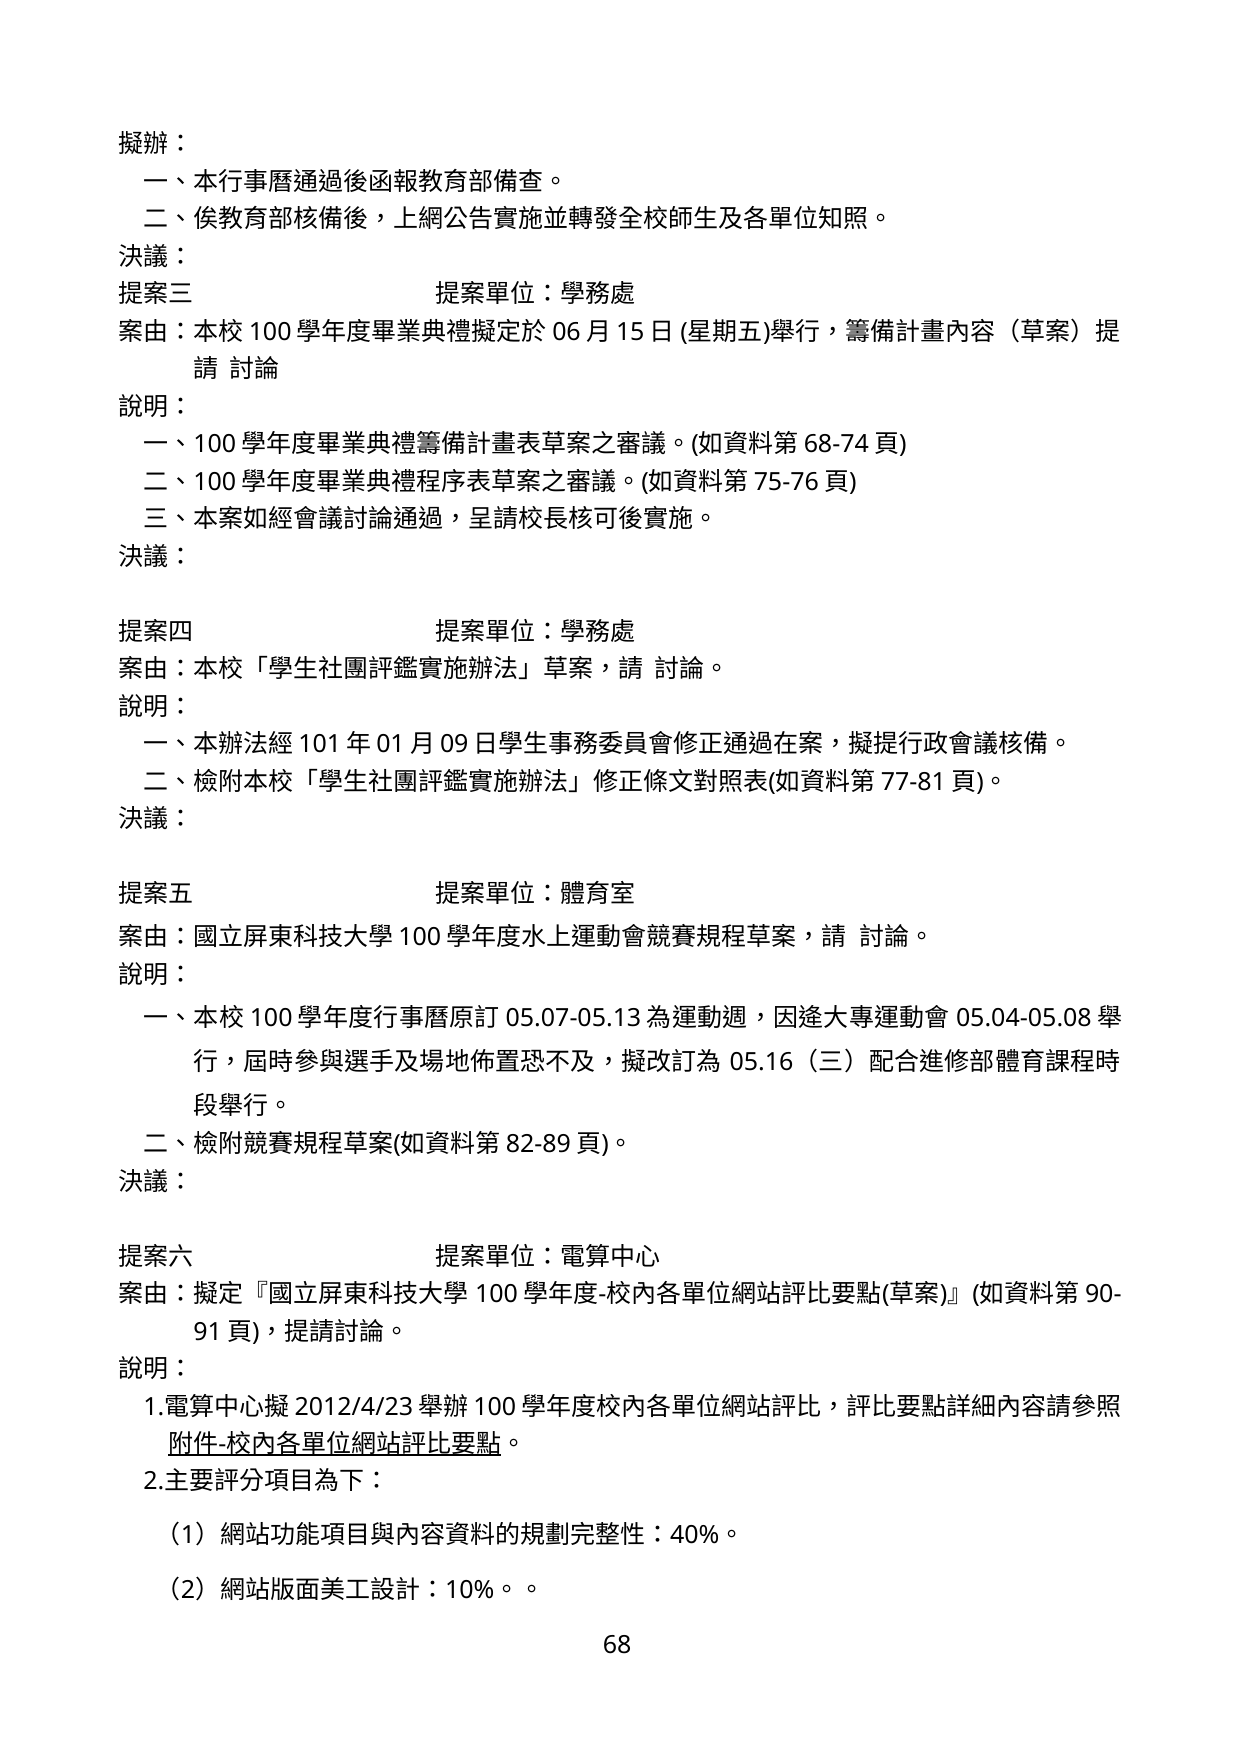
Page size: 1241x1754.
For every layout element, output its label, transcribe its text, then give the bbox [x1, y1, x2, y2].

text 提案六 提案單位：電算中心 [118, 1235, 1122, 1273]
text 案由：本校100學年度畢業典禮擬定於06月15日 (星期五)舉行，籌備計畫內容（草案）提請 討論 [118, 310, 1122, 385]
text 說明： [118, 685, 1122, 723]
text （2）網站版面美工設計：10%。。 [118, 1569, 1122, 1605]
text 一、100學年度畢業典禮籌備計畫表草案之審議。(如資料第68-74頁) [118, 423, 1122, 460]
text 決議： [118, 535, 1122, 573]
text （1）網站功能項目與內容資料的規劃完整性：40%。 [118, 1515, 1122, 1551]
text 擬辦： [118, 123, 1122, 160]
text 決議： [118, 798, 1122, 835]
text 二、100學年度畢業典禮程序表草案之審議。(如資料第75-76頁) [118, 460, 1122, 498]
text 決議： [118, 1160, 1122, 1198]
text 二、檢附競賽規程草案(如資料第82-89頁)。 [118, 1123, 1122, 1160]
text 說明： [118, 385, 1122, 423]
text 案由：國立屏東科技大學100學年度水上運動會競賽規程草案，請 討論。 [118, 910, 1122, 954]
text 決議： [118, 235, 1122, 273]
text 提案五 提案單位：體育室 [118, 873, 1122, 910]
text 二、檢附本校「學生社團評鑑實施辦法」修正條文對照表(如資料第77-81頁)。 [118, 760, 1122, 798]
text 提案三 提案單位：學務處 [118, 273, 1122, 310]
text 說明： [118, 1348, 1122, 1385]
text 三、本案如經會議討論通過，呈請校長核可後實施。 [118, 498, 1122, 535]
text 二、俟教育部核備後，上網公告實施並轉發全校師生及各單位知照。 [118, 198, 1122, 235]
text 一、本辦法經101年01月09日學生事務委員會修正通過在案，擬提行政會議核備。 [118, 723, 1122, 760]
text 案由：本校「學生社團評鑑實施辦法」草案，請 討論。 [118, 648, 1122, 685]
text 說明： [118, 954, 1122, 992]
text 2.主要評分項目為下： [118, 1460, 1122, 1497]
text 案由：擬定『國立屏東科技大學 100學年度-校內各單位網站評比要點(草案)』(如資料第90-91頁)，提請討論。 [118, 1273, 1122, 1348]
text 一、本校100學年度行事曆原訂05.07-05.13為運動週，因逄大專運動會05.04-05.08舉行，屆時參與選手及場地佈置恐不及，擬改訂為05.16（三）配合進修部體育課程時段舉行。 [143, 992, 1122, 1123]
text 一、本行事曆通過後函報教育部備查。 [118, 160, 1122, 198]
text 提案四 提案單位：學務處 [118, 610, 1122, 648]
text 1.電算中心擬2012/4/23舉辦100學年度校內各單位網站評比，評比要點詳細內容請參照附件-校內各單位網站評比要點。 [143, 1385, 1122, 1460]
